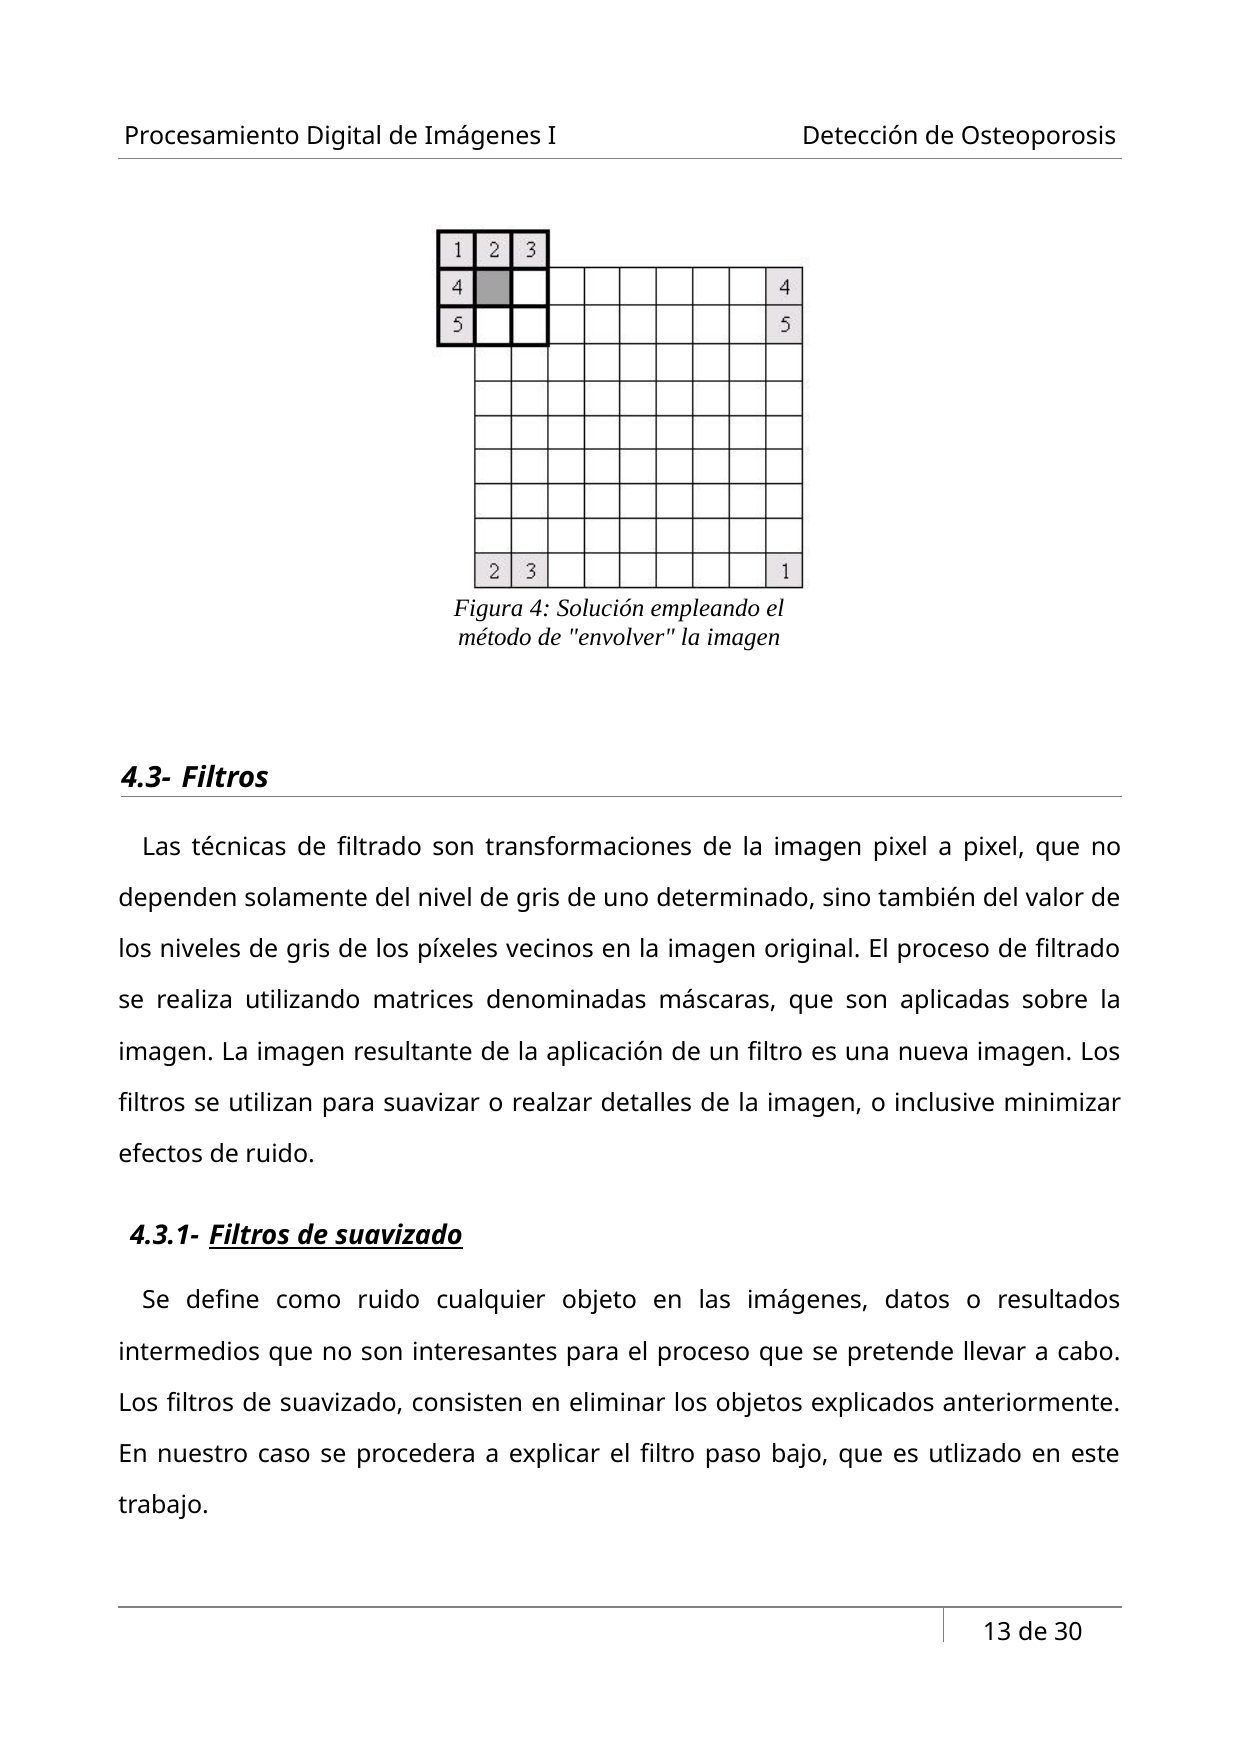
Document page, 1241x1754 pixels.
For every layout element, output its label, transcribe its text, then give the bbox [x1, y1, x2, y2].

text Se define como ruido cualquier objeto en las imágenes, datos o resultados intermedios que no son interesantes para el proceso que se pretende llevar a cabo. Los filtros de suavizado, consisten en eliminar los objetos explicados anteriormente. En nuestro caso se procedera a explicar el filtro paso bajo, que es utlizado en este trabajo. [118, 1282, 1122, 1520]
subtitle Filtros de suavizado [130, 1216, 1110, 1253]
text Figura 4: Solución empleando el método de "envolver" la imagen [431, 594, 809, 651]
text Las técnicas de filtrado son transformaciones de la imagen pixel a pixel, que no dependen solamente del nivel de gris de uno determinado, sino también del valor de los niveles de gris de los píxeles vecinos en la imagen original. El proceso de filtrado se realiza utilizando matrices denominadas máscaras, que son aplicadas sobre la imagen. La imagen resultante de la aplicación de un filtro es una nueva imagen. Los filtros se utilizan para suavizar o realzar detalles de la imagen, o inclusive minimizar efectos de ruido. [118, 829, 1122, 1169]
picture [431, 224, 810, 594]
subtitle Filtros [121, 756, 1122, 796]
